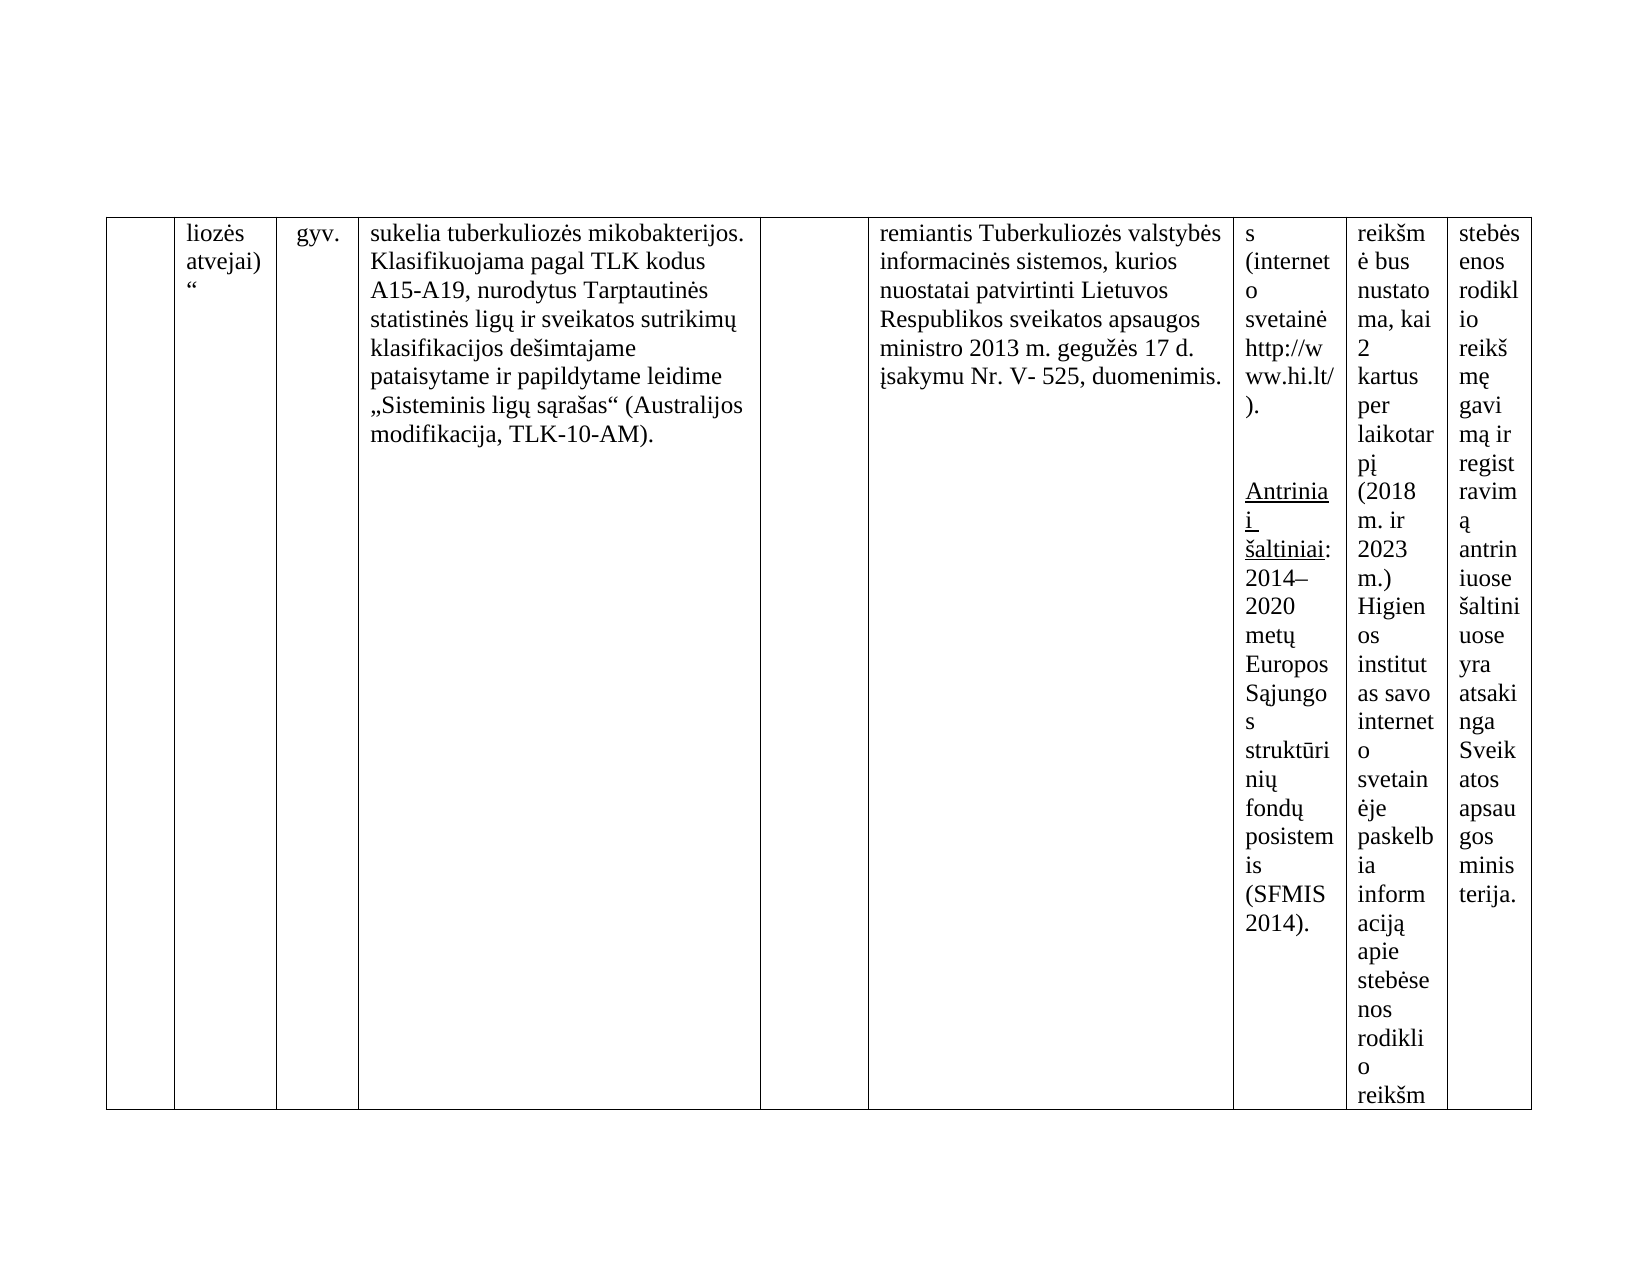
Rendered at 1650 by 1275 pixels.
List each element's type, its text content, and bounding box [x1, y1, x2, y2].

table_cell [761, 218, 868, 1109]
table_cell reikšmė bus nustatoma, kai 2 kartus per laikotarpį (2018 m. ir 2023 m.) Higienos institutas savo interneto svetainėje paskelbia informaciją apie stebėsenos rodiklio reikšm [1347, 218, 1447, 1109]
table_cell sukelia tuberkuliozės mikobakterijos. Klasifikuojama pagal TLK kodus A15-A19, nurodytus Tarptautinės statistinės ligų ir sveikatos sutrikimų klasifikacijos dešimtajame pataisytame ir papildytame leidime „Sisteminis ligų sąrašas“ (Australijos modifikacija, TLK-10-AM). [359, 218, 760, 1109]
table_cell gyv. [277, 218, 358, 1109]
table_cell liozės atvejai)“ [175, 218, 276, 1109]
table_cell [107, 218, 174, 1109]
table_cell stebėsenos rodiklio reikšmę gavimą ir registravimą antriniuose šaltiniuose yra atsakinga Sveikatos apsaugos ministerija. [1448, 218, 1531, 1109]
table_cell s (interneto svetainė http://www.hi.lt/). Antriniai šaltiniai: 2014–2020 metų Europos Sąjungos struktūrinių fondų posistemis (SFMIS2014). [1234, 218, 1346, 1109]
table_cell remiantis Tuberkuliozės valstybės informacinės sistemos, kurios nuostatai patvirtinti Lietuvos Respublikos sveikatos apsaugos ministro 2013 m. gegužės 17 d. įsakymu Nr. V- 525, duomenimis. [869, 218, 1233, 1109]
